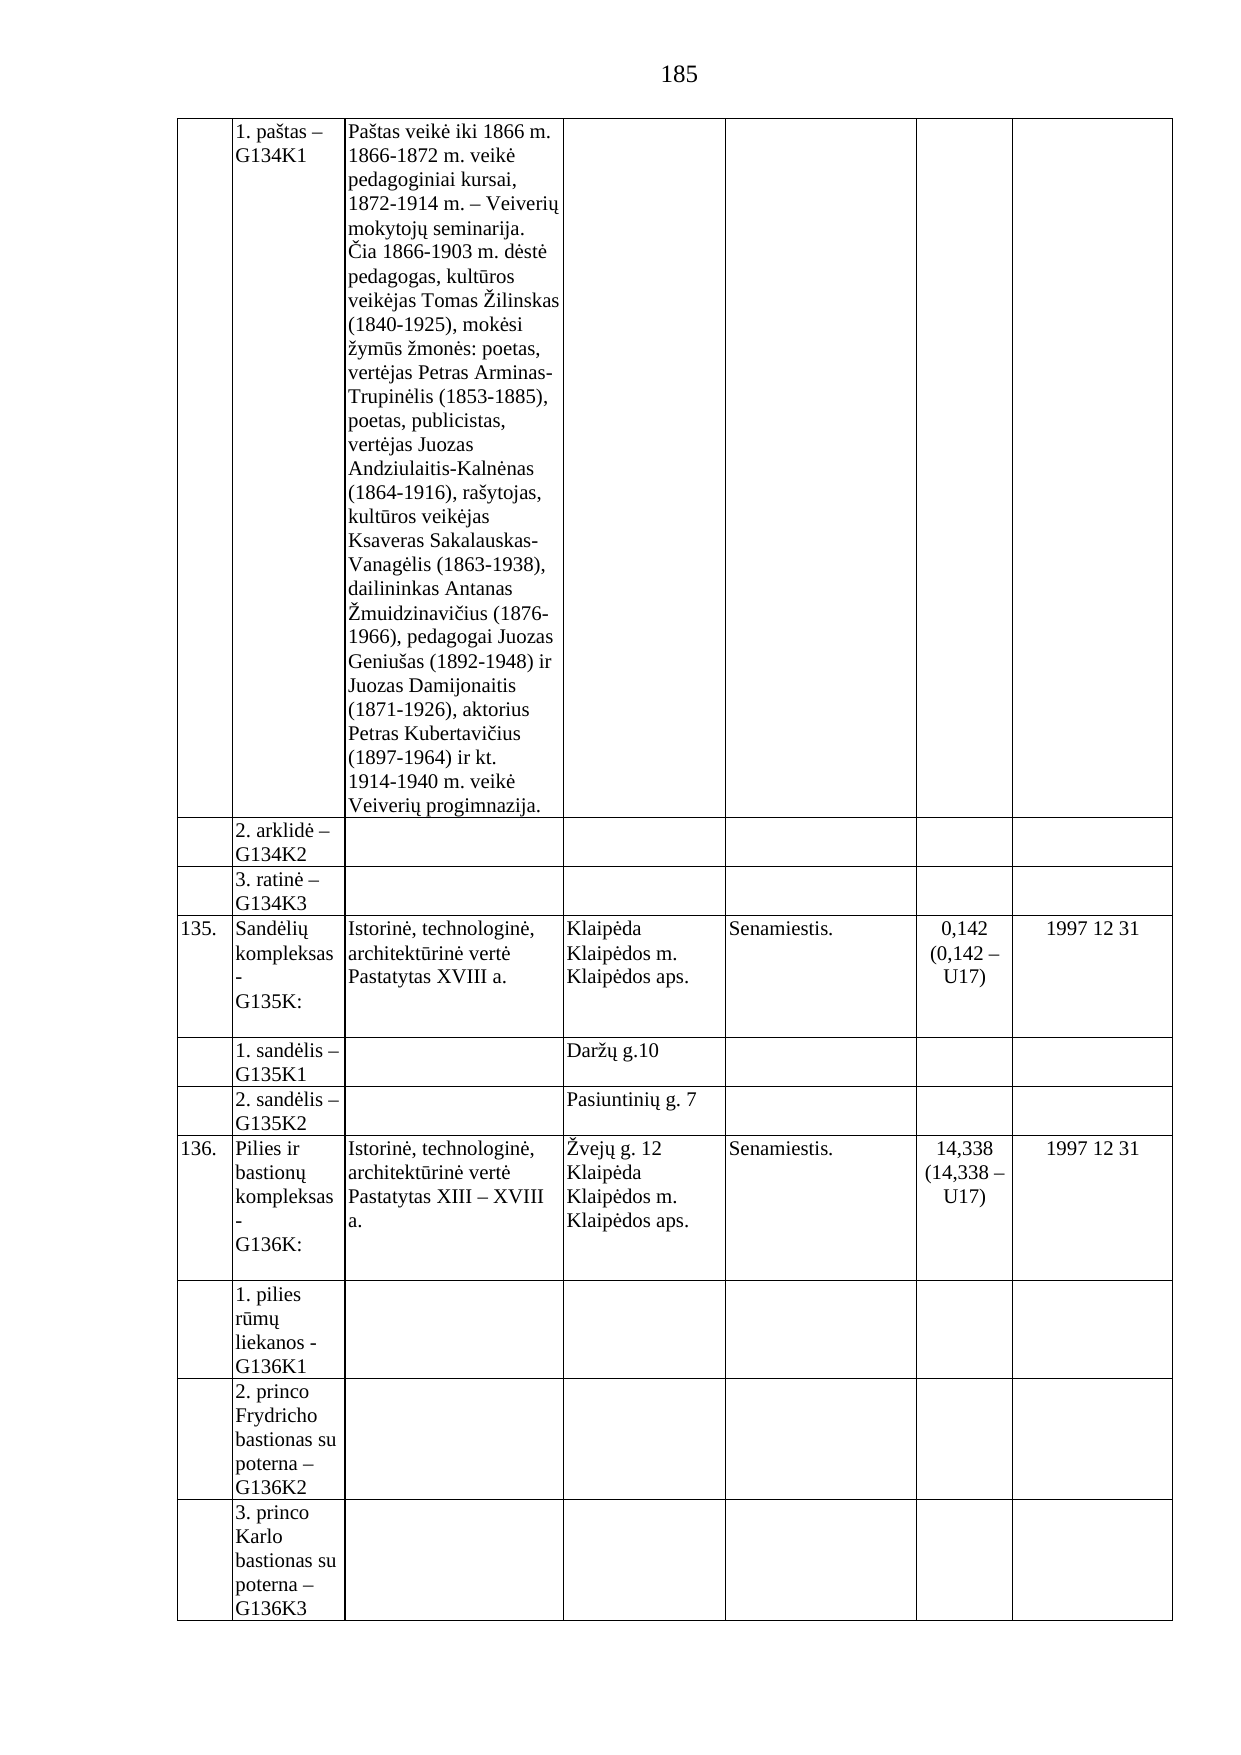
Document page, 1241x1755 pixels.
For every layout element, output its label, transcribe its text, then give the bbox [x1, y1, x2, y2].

table_cell 1997 12 31 [1013, 1136, 1172, 1280]
table_cell Pilies ir bastionų kompleksas - G136K: [233, 1136, 344, 1280]
table_cell 2. arklidė – G134K2 [233, 818, 344, 866]
table_cell [564, 1500, 725, 1620]
table_cell [564, 867, 725, 915]
table_cell [1173, 915, 1181, 1037]
table_cell 135. [178, 916, 232, 1037]
table_cell 136. [178, 1136, 232, 1280]
table_cell 2. princo Frydricho bastionas su poterna – G136K2 [233, 1379, 344, 1499]
table_cell [1173, 1086, 1181, 1135]
table_cell [917, 867, 1012, 915]
table_cell [917, 1500, 1012, 1620]
table_cell [917, 1379, 1012, 1499]
table_cell [1173, 1280, 1181, 1378]
table_cell [917, 1087, 1012, 1135]
table_cell [1013, 818, 1172, 866]
table_cell [564, 1281, 725, 1378]
table_cell [178, 818, 232, 866]
table_cell [1013, 867, 1172, 915]
table_cell [564, 1379, 725, 1499]
table_cell [346, 867, 563, 915]
table_cell 1. pilies rūmų liekanos - G136K1 [233, 1281, 344, 1378]
table_cell [1173, 1037, 1181, 1086]
table_cell Istorinė, technologinė, architektūrinė vertė Pastatytas XIII – XVIII a. [346, 1136, 563, 1280]
table_cell Pasiuntinių g. 7 [564, 1087, 725, 1135]
table_cell [1173, 817, 1181, 866]
table_cell [1173, 1499, 1181, 1620]
table_cell [346, 1087, 563, 1135]
table_cell [917, 1038, 1012, 1086]
table_cell [1173, 1135, 1181, 1280]
table_cell [346, 1038, 563, 1086]
table_cell [178, 119, 232, 817]
table_cell [1013, 1087, 1172, 1135]
table_cell [178, 1281, 232, 1378]
table_cell [346, 1379, 563, 1499]
table_cell [917, 119, 1012, 817]
table_cell 1997 12 31 [1013, 916, 1172, 1037]
table_cell [726, 818, 916, 866]
table_cell 14,338 (14,338 – U17) [917, 1136, 1012, 1280]
table_cell Istorinė, technologinė, architektūrinė vertė Pastatytas XVIII a. [346, 916, 563, 1037]
table_cell [726, 1379, 916, 1499]
table_cell [564, 119, 725, 817]
table_cell [917, 1281, 1012, 1378]
table_cell [1013, 1379, 1172, 1499]
table_cell [178, 867, 232, 915]
table_cell 1. paštas – G134K1 [233, 119, 344, 817]
table_cell [178, 1500, 232, 1620]
table_cell 0,142 (0,142 – U17) [917, 916, 1012, 1037]
table_cell [726, 1087, 916, 1135]
table_cell [1013, 1281, 1172, 1378]
table_cell [178, 1087, 232, 1135]
table_cell [917, 818, 1012, 866]
table_cell 2. sandėlis – G135K2 [233, 1087, 344, 1135]
table_cell Daržų g.10 [564, 1038, 725, 1086]
table_cell 1. sandėlis – G135K1 [233, 1038, 344, 1086]
table_cell [1013, 1038, 1172, 1086]
table_cell [726, 1281, 916, 1378]
table_cell [346, 1281, 563, 1378]
table_cell [564, 818, 725, 866]
table_cell [726, 1038, 916, 1086]
table_cell Senamiestis. [726, 916, 916, 1037]
table_cell [1013, 119, 1172, 817]
table_cell Klaipėda Klaipėdos m. Klaipėdos aps. [564, 916, 725, 1037]
table_cell [1013, 1500, 1172, 1620]
table_cell [1173, 1378, 1181, 1499]
table_cell Paštas veikė iki 1866 m. 1866-1872 m. veikė pedagoginiai kursai, 1872-1914 m. – Veiverių mokytojų seminarija. Čia 1866-1903 m. dėstė pedagogas, kultūros veikėjas Tomas Žilinskas (1840-1925), mokėsi žymūs žmonės: poetas, vertėjas Petras Arminas-Trupinėlis (1853-1885), poetas, publicistas, vertėjas Juozas Andziulaitis-Kalnėnas (1864-1916), rašytojas, kultūros veikėjas Ksaveras Sakalauskas-Vanagėlis (1863-1938), dailininkas Antanas Žmuidzinavičius (1876-1966), pedagogai Juozas Geniušas (1892-1948) ir Juozas Damijonaitis (1871-1926), aktorius Petras Kubertavičius (1897-1964) ir kt. 1914-1940 m. veikė Veiverių progimnazija. [346, 119, 563, 817]
table_cell [178, 1038, 232, 1086]
table_cell [178, 1379, 232, 1499]
table_cell [1173, 118, 1181, 817]
table_cell Senamiestis. [726, 1136, 916, 1280]
table_cell Sandėlių kompleksas - G135K: [233, 916, 344, 1037]
table_cell [726, 1500, 916, 1620]
table_cell [726, 119, 916, 817]
table_cell [726, 867, 916, 915]
table_cell [346, 1500, 563, 1620]
table_cell [1173, 866, 1181, 915]
table_cell 3. princo Karlo bastionas su poterna – G136K3 [233, 1500, 344, 1620]
table_cell [346, 818, 563, 866]
table_cell Žvejų g. 12 Klaipėda Klaipėdos m. Klaipėdos aps. [564, 1136, 725, 1280]
table_cell 3. ratinė – G134K3 [233, 867, 344, 915]
